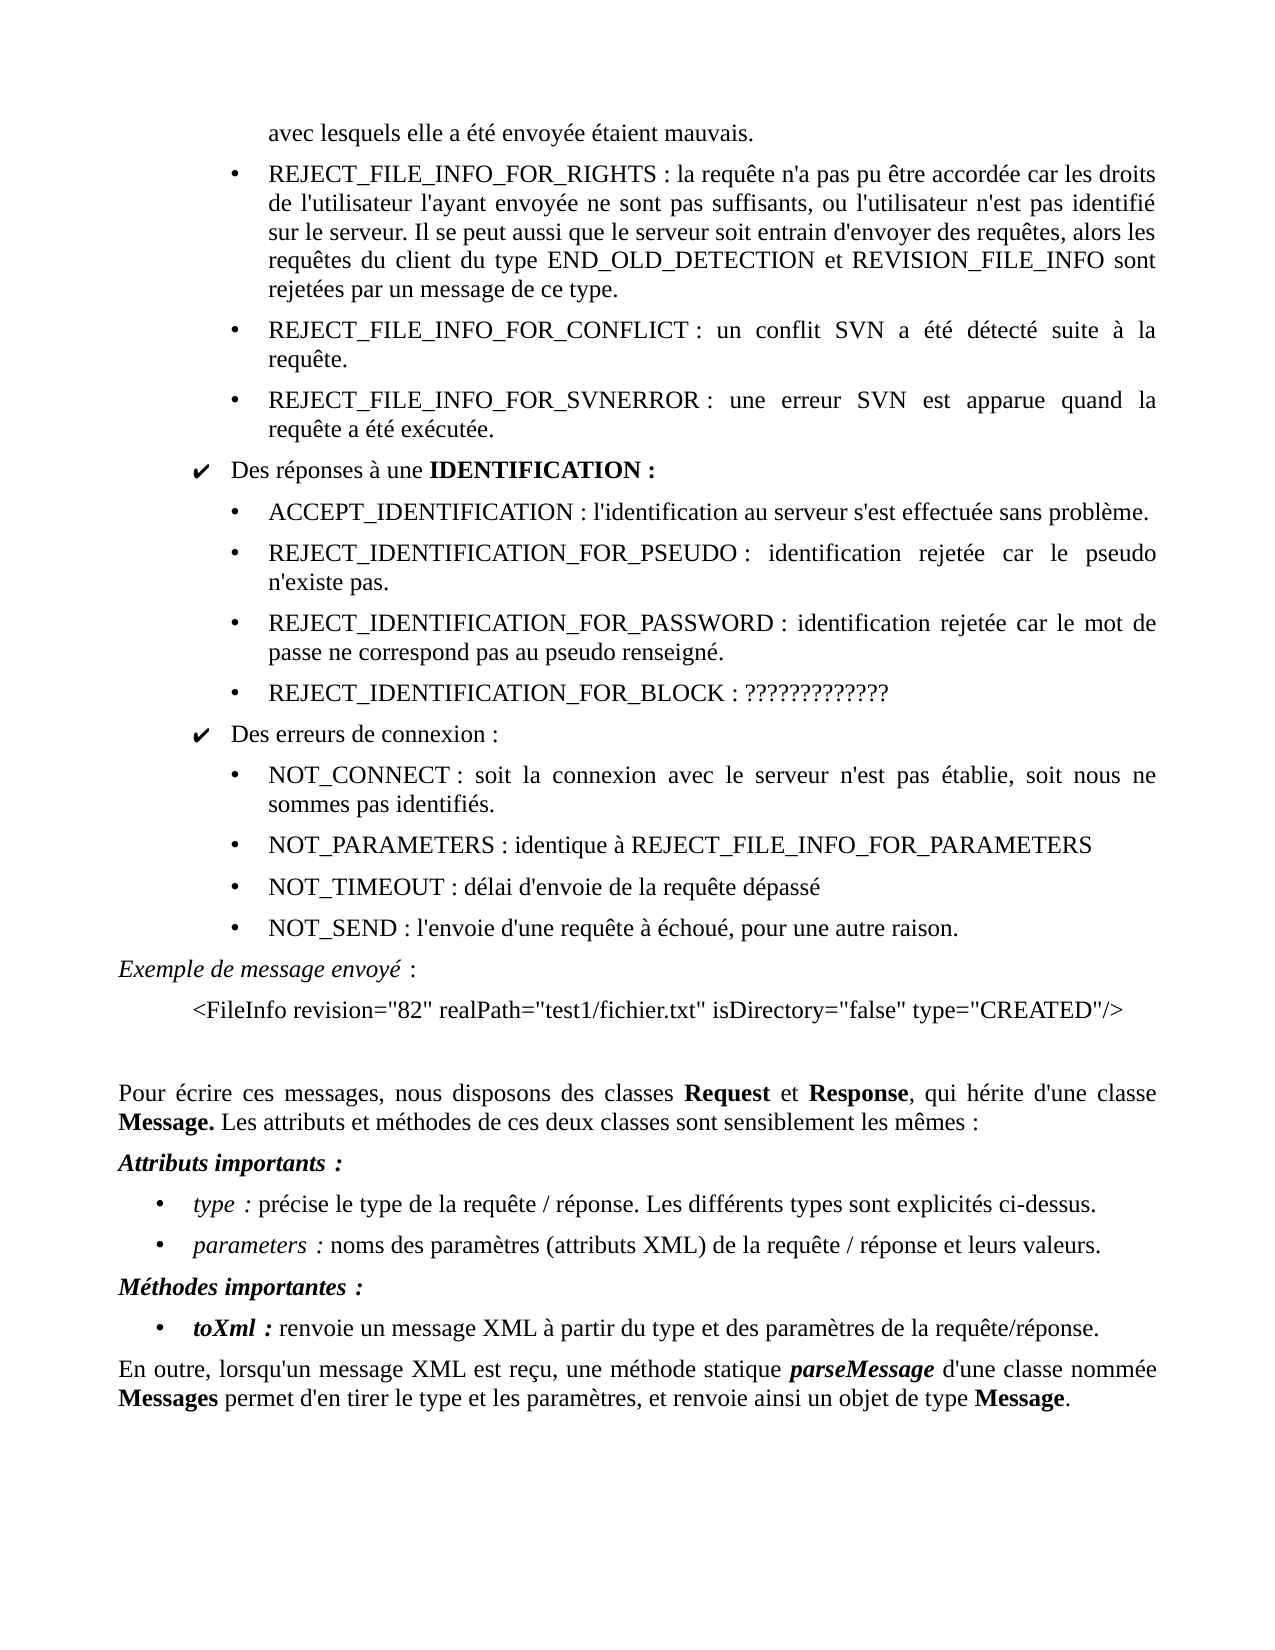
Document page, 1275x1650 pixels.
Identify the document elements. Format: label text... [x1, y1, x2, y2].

text Pour écrire ces messages, nous disposons des classes Request et Response, qui hérite d'une classe Message. Les attributs et méthodes de ces deux classes sont sensiblement les mêmes : [118, 1078, 1157, 1136]
list type : précise le type de la requête / réponse. Les différents types sont explicités ci-dessus. [156, 1189, 1157, 1218]
list NOT_PARAMETERS : identique à REJECT_FILE_INFO_FOR_PARAMETERS [231, 831, 1157, 859]
list Des réponses à une IDENTIFICATION : [193, 456, 1157, 484]
list avec lesquels elle a été envoyée étaient mauvais. [231, 118, 1157, 147]
list parameters : noms des paramètres (attributs XML) de la requête / réponse et leurs valeurs. [156, 1231, 1157, 1259]
list Des erreurs de connexion : [193, 719, 1157, 748]
list REJECT_FILE_INFO_FOR_CONFLICT : un conflit SVN a été détecté suite à la requête. [231, 316, 1157, 373]
list ACCEPT_IDENTIFICATION : l'identification au serveur s'est effectuée sans problème. [231, 497, 1157, 526]
list NOT_TIMEOUT : délai d'envoie de la requête dépassé [231, 872, 1157, 901]
text Attributs importants : [118, 1148, 1157, 1177]
list REJECT_IDENTIFICATION_FOR_BLOCK : ????????????? [231, 678, 1157, 707]
list NOT_SEND : l'envoie d'une requête à échoué, pour une autre raison. [231, 913, 1157, 942]
text Exemple de message envoyé : [118, 954, 1157, 983]
list NOT_CONNECT : soit la connexion avec le serveur n'est pas établie, soit nous ne sommes pas identifiés. [231, 761, 1157, 818]
list REJECT_FILE_INFO_FOR_RIGHTS : la requête n'a pas pu être accordée car les droits de l'utilisateur l'ayant envoyée ne sont pas suffisants, ou l'utilisateur n'est pas identifié sur le serveur. Il se peut aussi que le serveur soit entrain d'envoyer des requêtes, alors les requêtes du client du type END_OLD_DETECTION et REVISION_FILE_INFO sont rejetées par un message de ce type. [231, 159, 1157, 303]
text Méthodes importantes : [118, 1272, 1157, 1301]
text <FileInfo revision="82" realPath="test1/fichier.txt" isDirectory="false" type="CREATED"/> [118, 996, 1157, 1024]
list toXml : renvoie un message XML à partir du type et des paramètres de la requête/réponse. [156, 1313, 1157, 1342]
text En outre, lorsqu'un message XML est reçu, une méthode statique parseMessage d'une classe nommée Messages permet d'en tirer le type et les paramètres, et renvoie ainsi un objet de type Message. [118, 1354, 1157, 1412]
list REJECT_IDENTIFICATION_FOR_PASSWORD : identification rejetée car le mot de passe ne correspond pas au pseudo renseigné. [231, 608, 1157, 666]
list REJECT_IDENTIFICATION_FOR_PSEUDO : identification rejetée car le pseudo n'existe pas. [231, 538, 1157, 596]
list REJECT_FILE_INFO_FOR_SVNERROR : une erreur SVN est apparue quand la requête a été exécutée. [231, 386, 1157, 443]
